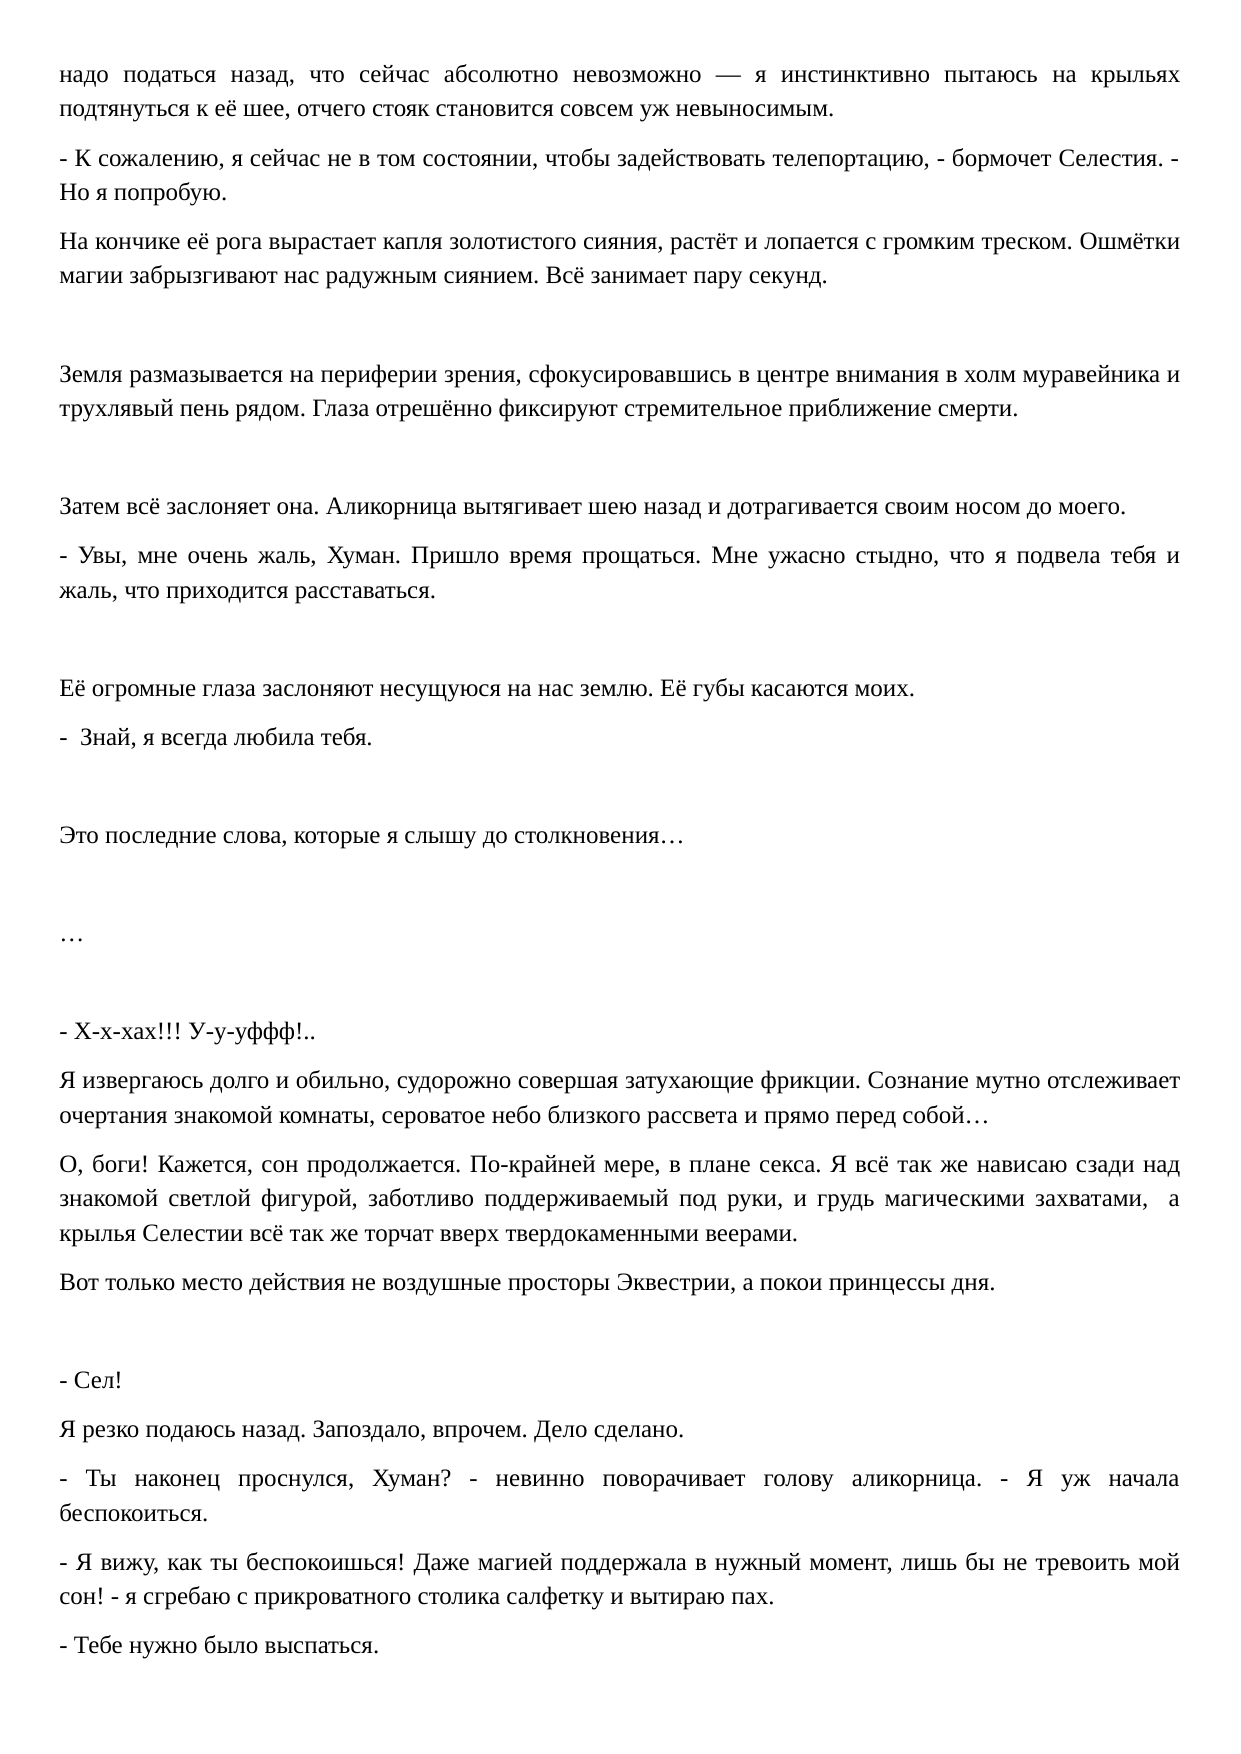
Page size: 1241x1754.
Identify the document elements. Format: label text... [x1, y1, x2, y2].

text - Тебе нужно было выспаться. [59, 1630, 1181, 1659]
text Я резко подаюсь назад. Запоздало, впрочем. Дело сделано. [59, 1414, 1181, 1443]
text Я извергаюсь долго и обильно, судорожно совершая затухающие фрикции. Сознание мутно отслеживает очертания знакомой комнаты, сероватое небо близкого рассвета и прямо перед собой… [59, 1066, 1181, 1129]
text надо податься назад, что сейчас абсолютно невозможно — я инстинктивно пытаюсь на крыльях подтянуться к её шее, отчего стояк становится совсем уж невыносимым. [59, 59, 1181, 122]
text Земля размазывается на периферии зрения, сфокусировавшись в центре внимания в холм муравейника и трухлявый пень рядом. Глаза отрешённо фиксируют стремительное приближение смерти. [59, 359, 1181, 422]
text … [59, 918, 1181, 947]
text - К сожалению, я сейчас не в том состоянии, чтобы задействовать телепортацию, - бормочет Селестия. - Но я попробую. [59, 143, 1181, 206]
text - Я вижу, как ты беспокоишься! Даже магией поддержала в нужный момент, лишь бы не тревоить мой сон! - я сгребаю с прикроватного столика салфетку и вытираю пах. [59, 1547, 1181, 1610]
text Её огромные глаза заслоняют несущуюся на нас землю. Её губы касаются моих. [59, 673, 1181, 702]
text Это последние слова, которые я слышу до столкновения… [59, 820, 1181, 849]
text Вот только место действия не воздушные просторы Эквестрии, а покои принцессы дня. [59, 1267, 1181, 1296]
text - Знай, я всегда любила тебя. [59, 722, 1181, 751]
text - Х-х-хах!!! У-у-уффф!.. [59, 1016, 1181, 1045]
text На кончике её рога вырастает капля золотистого сияния, растёт и лопается с громким треском. Ошмётки магии забрызгивают нас радужным сиянием. Всё занимает пару секунд. [59, 226, 1181, 289]
text О, боги! Кажется, сон продолжается. По-крайней мере, в плане секса. Я всё так же нависаю сзади над знакомой светлой фигурой, заботливо поддерживаемый под руки, и грудь магическими захватами, а крылья Селестии всё так же торчат вверх твердокаменными веерами. [59, 1149, 1181, 1247]
text - Увы, мне очень жаль, Хуман. Пришло время прощаться. Мне ужасно стыдно, что я подвела тебя и жаль, что приходится расставаться. [59, 540, 1181, 604]
text - Ты наконец проснулся, Хуман? - невинно поворачивает голову аликорница. - Я уж начала беспокоиться. [59, 1463, 1181, 1527]
text - Сел! [59, 1365, 1181, 1394]
text Затем всё заслоняет она. Аликорница вытягивает шею назад и дотрагивается своим носом до моего. [59, 491, 1181, 520]
